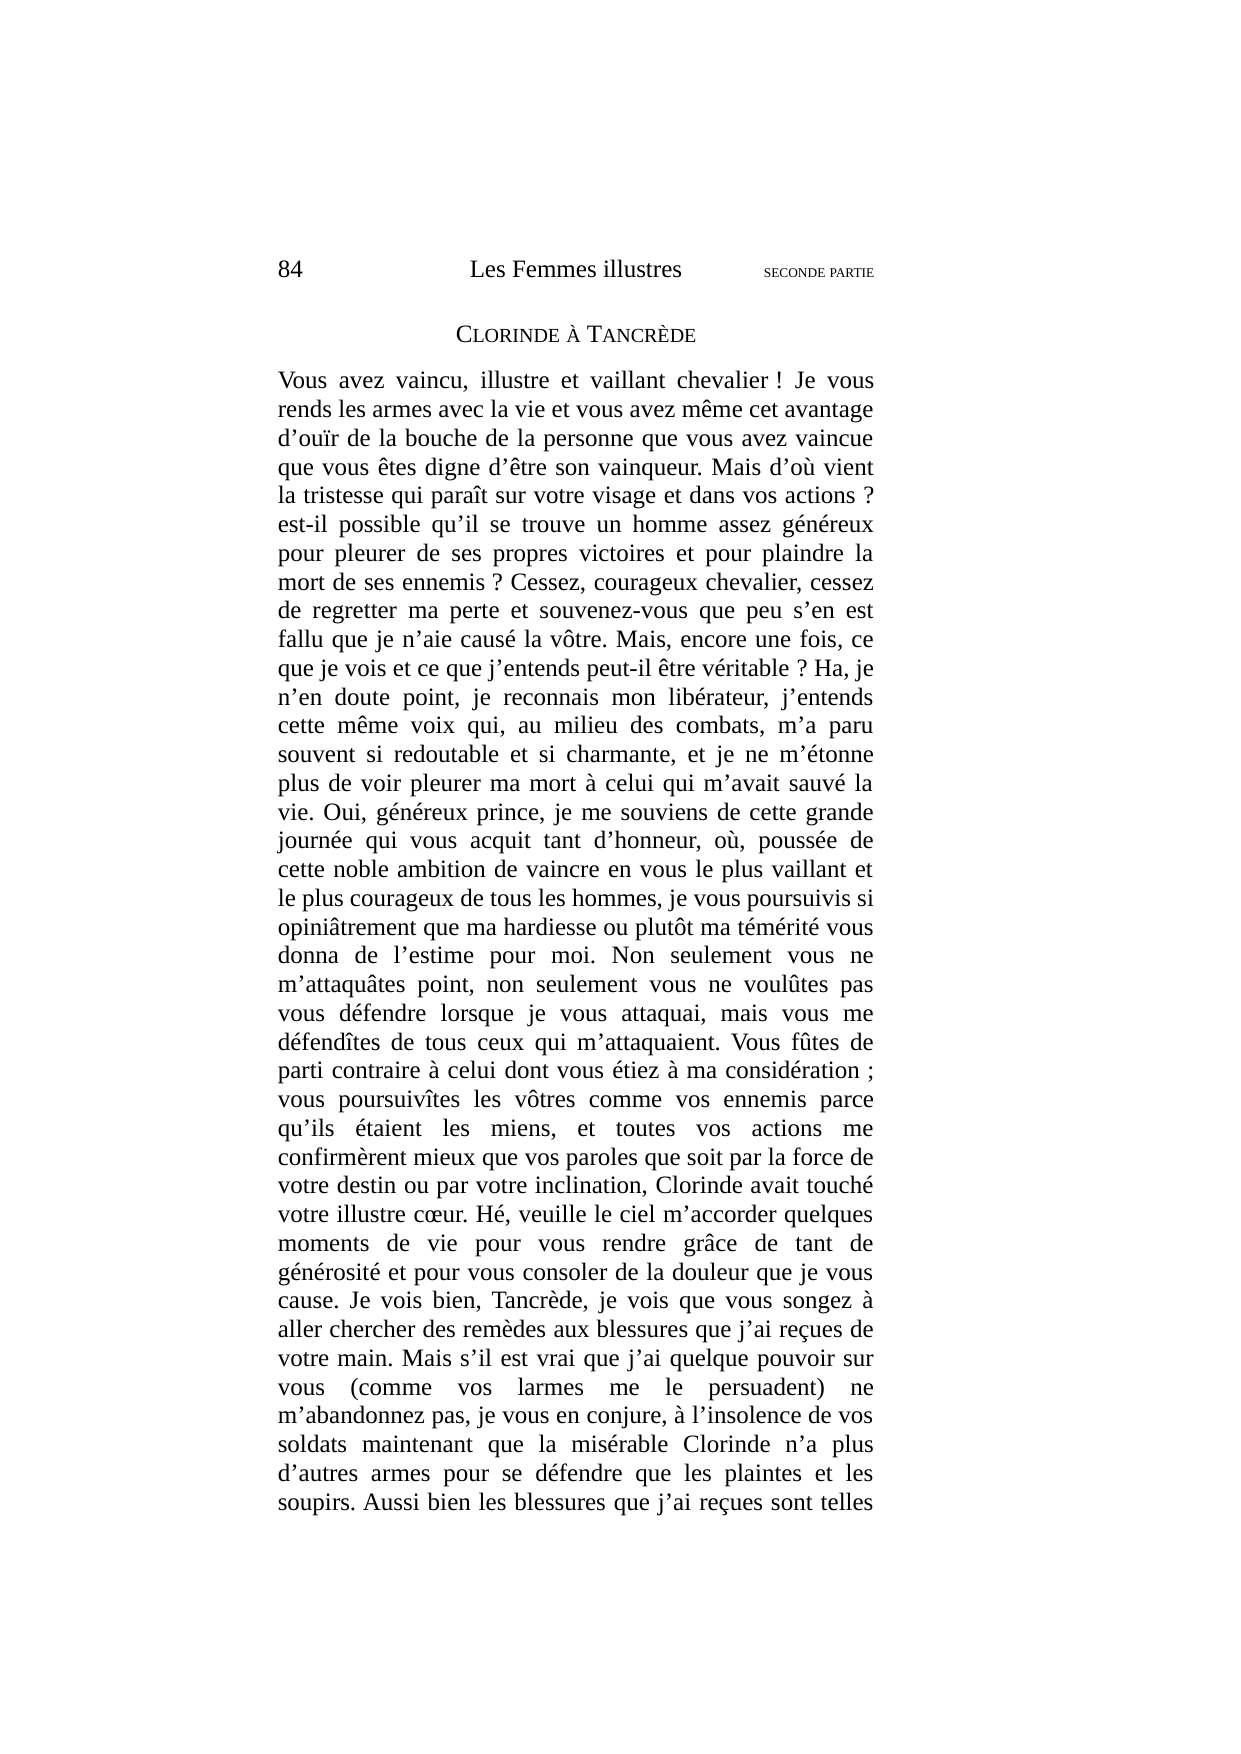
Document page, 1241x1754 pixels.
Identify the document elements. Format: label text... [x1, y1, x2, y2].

subtitle Clorinde à Tancrède [278, 319, 874, 348]
text Vous avez vaincu, illustre et vaillant chevalier ! Je vous rends les armes avec la vie et vous avez même cet avantage d’ouïr de la bouche de la personne que vous avez vaincue que vous êtes digne d’être son vainqueur. Mais d’où vient la tristesse qui paraît sur votre visage et dans vos actions ? est-il possible qu’il se trouve un homme assez généreux pour pleurer de ses propres victoires et pour plaindre la mort de ses ennemis ? Cessez, courageux chevalier, cessez de regretter ma perte et souvenez-vous que peu s’en est fallu que je n’aie causé la vôtre. Mais, encore une fois, ce que je vois et ce que j’entends peut-il être véritable ? Ha, je n’en doute point, je reconnais mon libérateur, j’entends cette même voix qui, au milieu des combats, m’a paru souvent si redoutable et si charmante, et je ne m’étonne plus de voir pleurer ma mort à celui qui m’avait sauvé la vie. Oui, généreux prince, je me souviens de cette grande journée qui vous acquit tant d’honneur, où, poussée de cette noble ambition de vaincre en vous le plus vaillant et le plus courageux de tous les hommes, je vous poursuivis si opiniâtrement que ma hardiesse ou plutôt ma témérité vous donna de l’estime pour moi. Non seulement vous ne m’attaquâtes point, non seulement vous ne voulûtes pas vous défendre lorsque je vous attaquai, mais vous me défendîtes de tous ceux qui m’attaquaient. Vous fûtes de parti contraire à celui dont vous étiez à ma considération ; vous poursuivîtes les vôtres comme vos ennemis parce qu’ils étaient les miens, et toutes vos actions me confirmèrent mieux que vos paroles que soit par la force de votre destin ou par votre inclination, Clorinde avait touché votre illustre cœur. Hé, veuille le ciel m’accorder quelques moments de vie pour vous rendre grâce de tant de générosité et pour vous consoler de la douleur que je vous cause. Je vois bien, Tancrède, je vois que vous songez à aller chercher des remèdes aux blessures que j’ai reçues de votre main. Mais s’il est vrai que j’ai quelque pouvoir sur vous (comme vos larmes me le persuadent) ne m’abandonnez pas, je vous en conjure, à l’insolence de vos soldats maintenant que la misérable Clorinde n’a plus d’autres armes pour se défendre que les plaintes et les soupirs. Aussi bien les blessures que j’ai reçues sont telles [278, 365, 874, 1515]
